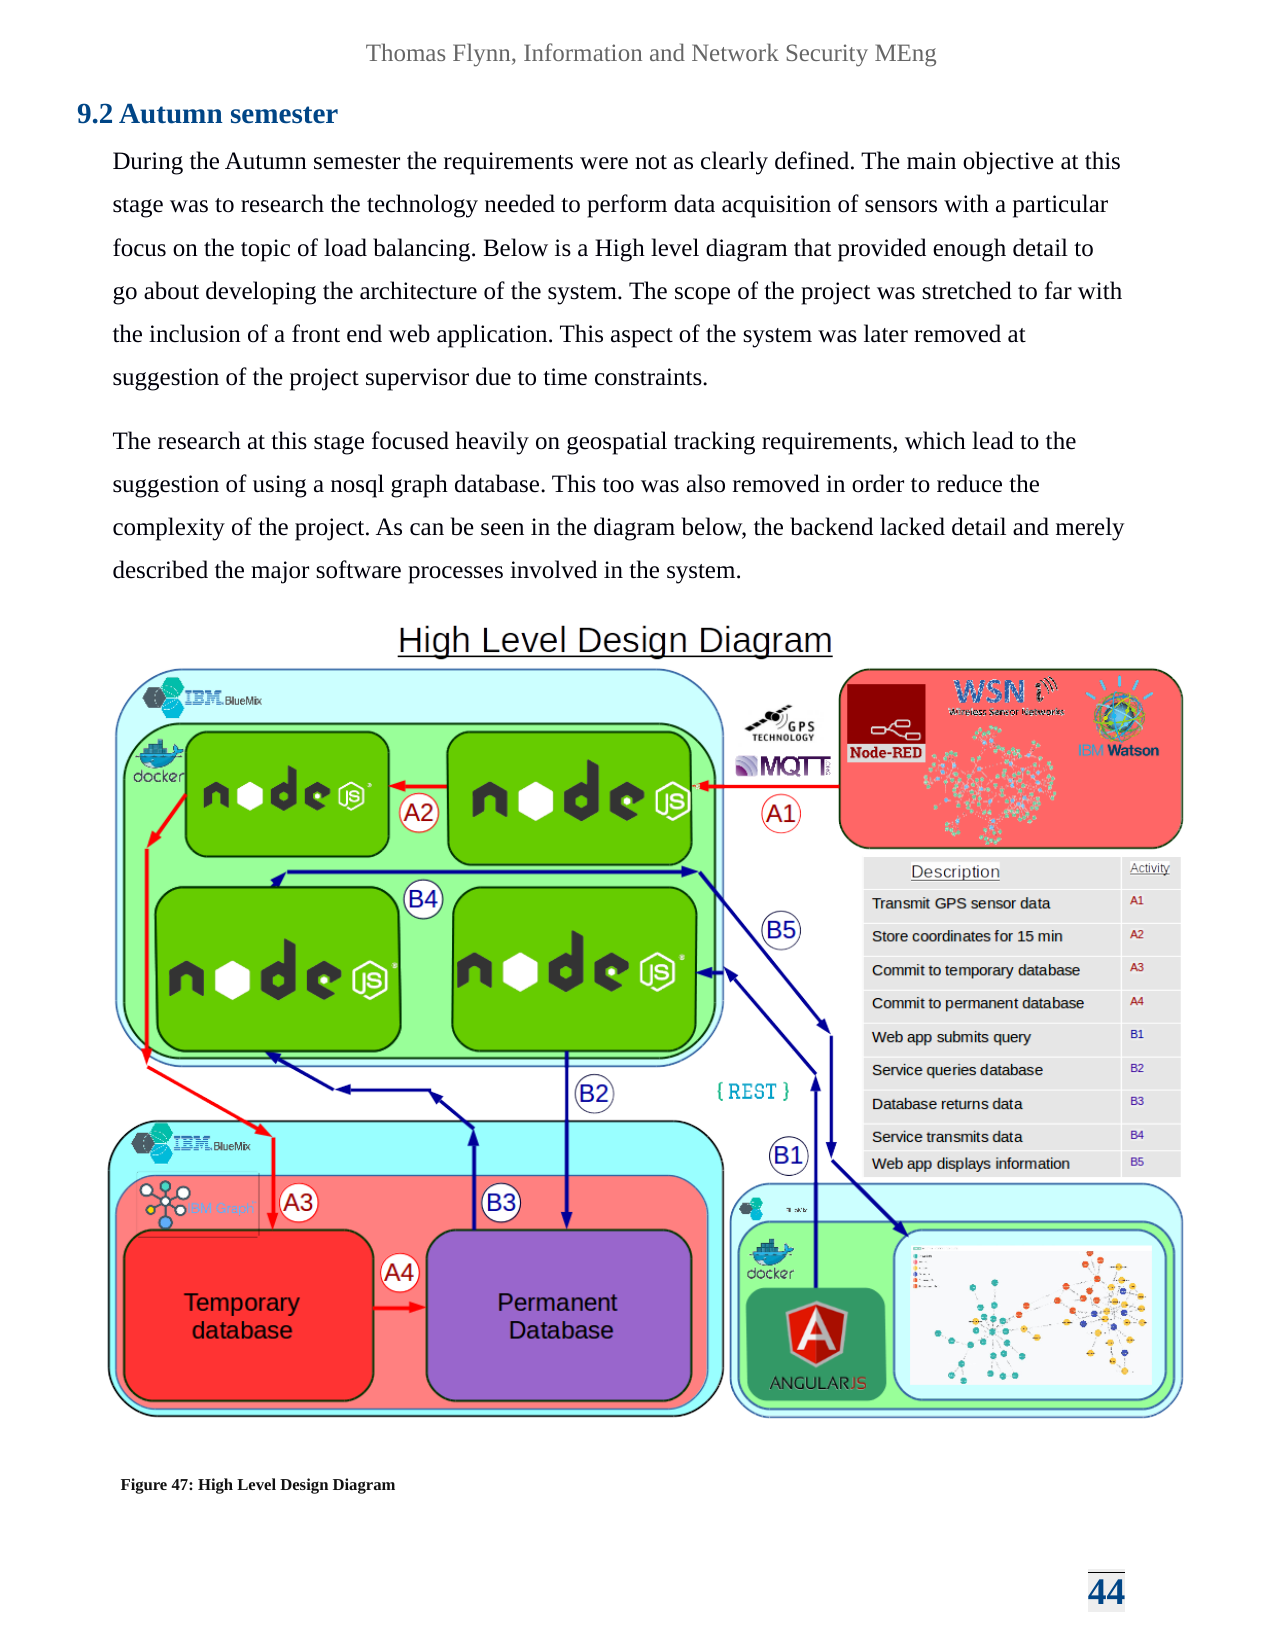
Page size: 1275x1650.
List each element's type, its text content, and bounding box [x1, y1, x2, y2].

text The research at this stage focused heavily on geospatial tracking requirements, which lead to the suggestion of using a nosql graph database. This too was also removed in order to reduce the complexity of the project. As can be seen in the diagram below, the backend lacked detail and merely described the major software processes involved in the system. [112, 426, 1125, 584]
text During the Autumn semester the requirements were not as clearly defined. The main objective at this stage was to research the technology needed to perform data acquisition of sensors with a particular focus on the topic of load balancing. Below is a High level diagram that provided enough detail to go about developing the architecture of the system. The scope of the project was stretched to far with the inclusion of a front end web application. This aspect of the system was later removed at suggestion of the project supervisor due to time constraints. [112, 146, 1125, 391]
text Figure 47: High Level Design Diagram [120, 1424, 1207, 1494]
picture [100, 607, 1189, 1424]
subtitle 9.2 Autumn semester [74, 96, 1125, 129]
text [82, 608, 120, 1494]
